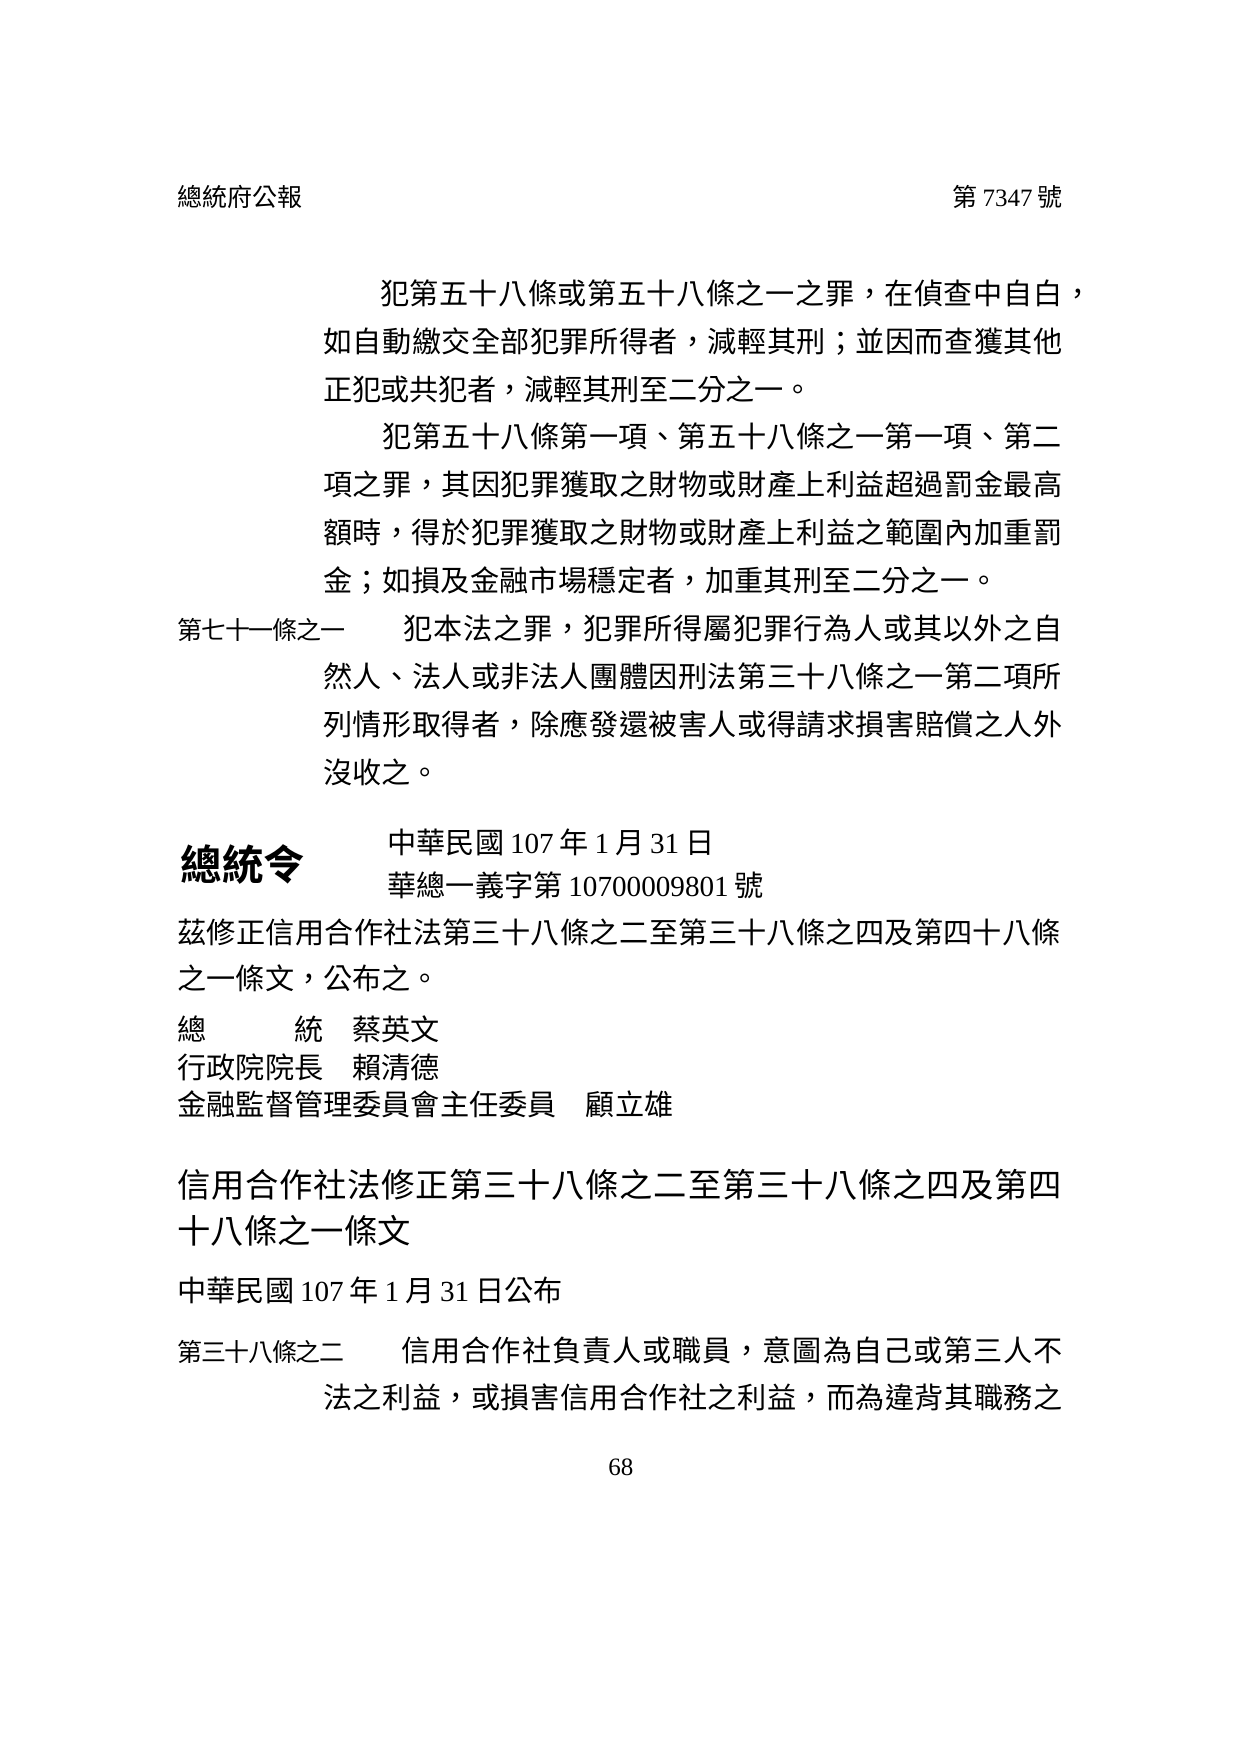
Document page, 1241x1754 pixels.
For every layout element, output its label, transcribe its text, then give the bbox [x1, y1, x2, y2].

text 第三十八條之二 信用合作社負責人或職員，意圖為自己或第三人不法之利益，或損害信用合作社之利益，而為違背其職務之 [177, 1323, 1064, 1418]
table_header 中華民國107年1月31日 華總一義字第10700009801號 [384, 818, 880, 907]
text 行政院院長 賴清德 [177, 1048, 1064, 1086]
text 犯第五十八條第一項、第五十八條之一第一項、第二項之罪，其因犯罪獲取之財物或財產上利益超過罰金最高額時，得於犯罪獲取之財物或財產上利益之範圍內加重罰金；如損及金融市場穩定者，加重其刑至二分之一。 [323, 409, 1064, 601]
text 第七十一條之一 犯本法之罪，犯罪所得屬犯罪行為人或其以外之自然人、法人或非法人團體因刑法第三十八條之一第二項所列情形取得者，除應發還被害人或得請求損害賠償之人外，沒收之。 [177, 601, 1064, 793]
text 總 統 蔡英文 [177, 1011, 1064, 1048]
text 犯第五十八條或第五十八條之一之罪，在偵查中自白，如自動繳交全部犯罪所得者，減輕其刑；並因而查獲其他正犯或共犯者，減輕其刑至二分之一。 [323, 266, 1064, 409]
text 中華民國107年1月31日公布 [177, 1265, 1064, 1311]
text 金融監督管理委員會主任委員 顧立雄 [177, 1086, 1064, 1123]
text 信用合作社法修正第三十八條之二至第三十八條之四及第四十八條之一條文 [177, 1161, 1064, 1252]
text 茲修正信用合作社法第三十八條之二至第三十八條之四及第四十八條之一條文，公布之。 [177, 907, 1064, 998]
table_header 總統令 [177, 818, 384, 907]
